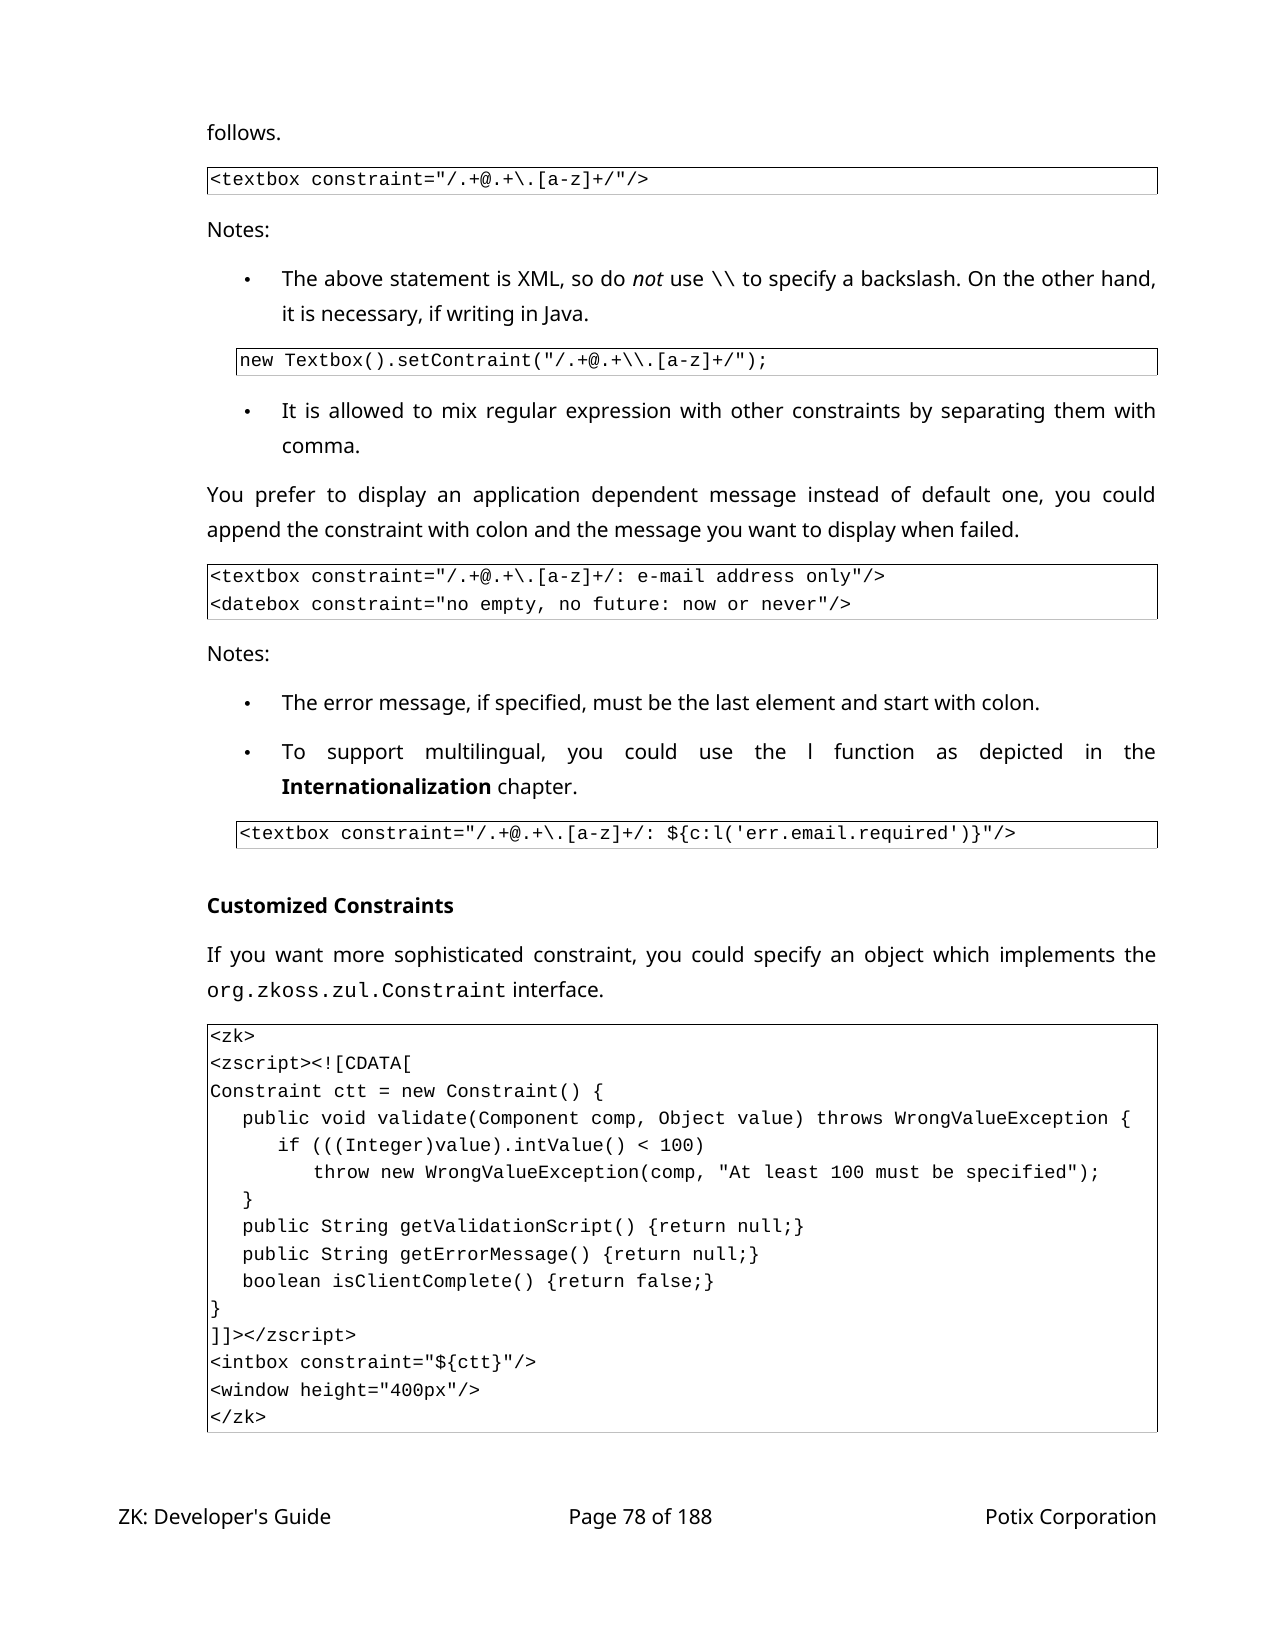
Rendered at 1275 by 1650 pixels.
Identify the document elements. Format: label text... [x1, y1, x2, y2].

text follows. [207, 118, 1157, 146]
text } [208, 1187, 1157, 1211]
text <textbox constraint="/.+@.+\.[a-z]+/: e-mail address only"/> [208, 565, 1157, 588]
text public String getErrorMessage() {return null;} [208, 1242, 1157, 1266]
text public void validate(Component comp, Object value) throws WrongValueException { [208, 1106, 1157, 1130]
text public String getValidationScript() {return null;} [208, 1214, 1157, 1239]
text new Textbox().setContraint("/.+@.+\\.[a-z]+/"); [237, 349, 1157, 375]
text Notes: [207, 215, 1157, 243]
text <datebox constraint="no empty, no future: now or never"/> [208, 591, 1157, 619]
list The above statement is XML, so do not use \\ to specify a backslash. On the other hand, it is necessary, if writing in Java. [244, 264, 1157, 327]
text <zscript><![CDATA[ [208, 1051, 1157, 1076]
text If you want more sophisticated constraint, you could specify an object which implements the org.zkoss.zul.Constraint interface. [207, 940, 1157, 1003]
text ]]></zscript> [208, 1323, 1157, 1347]
text <window height="400px"/> [208, 1377, 1157, 1402]
list It is allowed to mix regular expression with other constraints by separating them with comma. [244, 396, 1157, 459]
text <textbox constraint="/.+@.+\.[a-z]+/: ${c:l('err.email.required')}"/> [237, 822, 1157, 848]
text You prefer to display an application dependent message instead of default one, you could append the constraint with colon and the message you want to display when failed. [207, 480, 1157, 543]
text </zk> [208, 1405, 1157, 1432]
text Constraint ctt = new Constraint() { [208, 1078, 1157, 1103]
text <zk> [208, 1025, 1157, 1048]
list The error message, if specified, must be the last element and start with colon. [244, 688, 1157, 716]
text } [208, 1296, 1157, 1320]
text <textbox constraint="/.+@.+\.[a-z]+/"/> [208, 168, 1157, 194]
text if (((Integer)value).intValue() < 100) [208, 1133, 1157, 1157]
text <intbox constraint="${ctt}"/> [208, 1350, 1157, 1374]
text boolean isClientComplete() {return false;} [208, 1269, 1157, 1293]
text throw new WrongValueException(comp, "At least 100 must be specified"); [208, 1160, 1157, 1184]
subtitle Customized Constraints [207, 891, 1157, 919]
list To support multilingual, you could use the l function as depicted in the Internationalization chapter. [244, 737, 1157, 800]
text Notes: [207, 639, 1157, 667]
